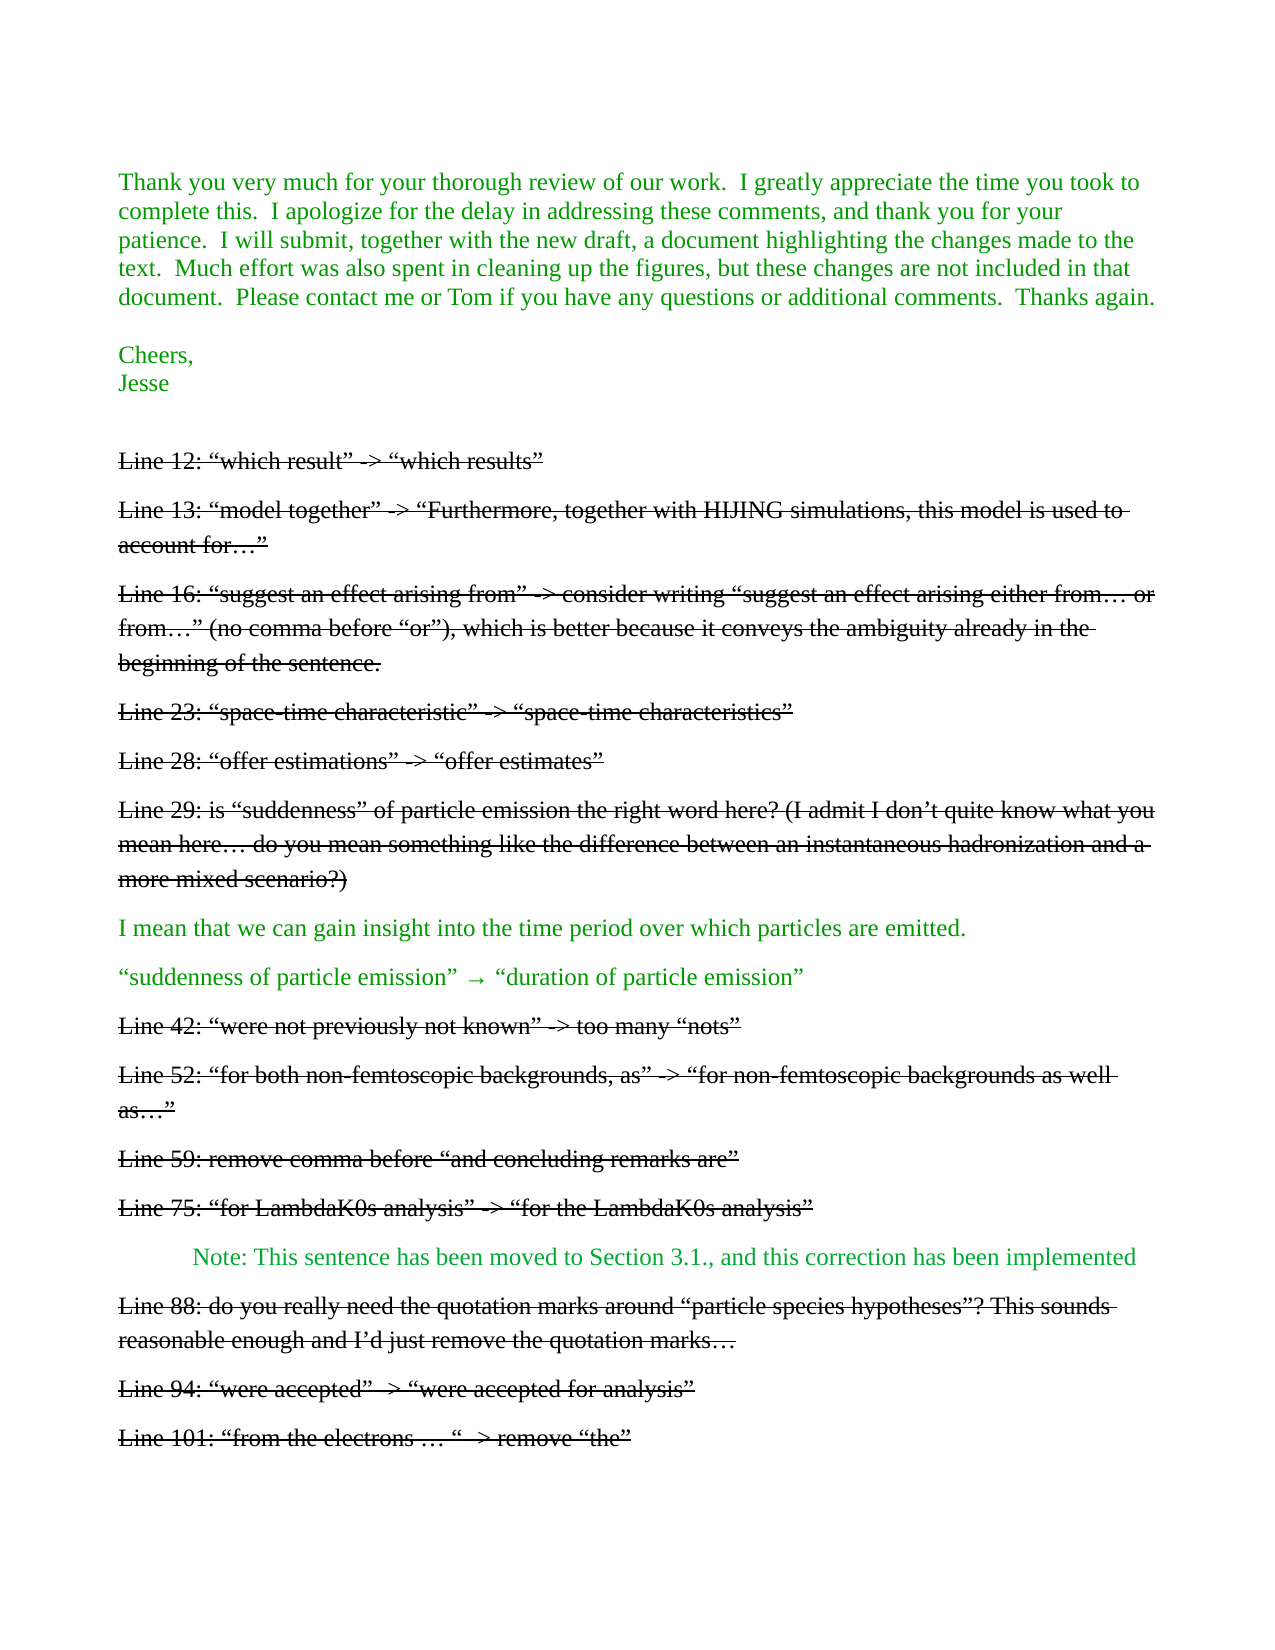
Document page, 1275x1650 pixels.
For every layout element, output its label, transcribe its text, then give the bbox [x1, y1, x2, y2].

text Line 23: “space-time characteristic” -> “space-time characteristics” [118, 697, 1157, 726]
text Line 94: “were accepted” -> “were accepted for analysis” [118, 1374, 1157, 1403]
text Cheers, [118, 340, 1157, 368]
text “suddenness of particle emission” → “duration of particle emission” [118, 962, 1157, 991]
text Line 75: “for LambdaK0s analysis” -> “for the LambdaK0s analysis” [118, 1193, 1157, 1222]
text Note: This sentence has been moved to Section 3.1., and this correction has been implemented [118, 1242, 1157, 1271]
text Line 88: do you really need the quotation marks around “particle species hypotheses”? This sounds reasonable enough and I’d just remove the quotation marks… [118, 1291, 1157, 1354]
text Line 52: “for both non-femtoscopic backgrounds, as” -> “for non-femtoscopic backgrounds as well as…” [118, 1060, 1157, 1123]
text Line 16: “suggest an effect arising from” -> consider writing “suggest an effect arising either from… or from…” (no comma before “or”), which is better because it conveys the ambiguity already in the beginning of the sentence. [118, 579, 1157, 677]
text Line 42: “were not previously not known” -> too many “nots” [118, 1011, 1157, 1040]
text Line 29: is “suddenness” of particle emission the right word here? (I admit I don’t quite know what you mean here… do you mean something like the difference between an instantaneous hadronization and a more mixed scenario?) [118, 795, 1157, 893]
text Line 59: remove comma before “and concluding remarks are” [118, 1144, 1157, 1172]
text Line 12: “which result” -> “which results” [118, 446, 1157, 475]
text Line 13: “model together” -> “Furthermore, together with HIJING simulations, this model is used to account for…” [118, 495, 1157, 558]
text Thank you very much for your thorough review of our work. I greatly appreciate the time you took to complete this. I apologize for the delay in addressing these comments, and thank you for your patience. I will submit, together with the new draft, a document highlighting the changes made to the text. Much effort was also spent in cleaning up the figures, but these changes are not included in that document. Please contact me or Tom if you have any questions or additional comments. Thanks again. [118, 167, 1157, 311]
text I mean that we can gain insight into the time period over which particles are emitted. [118, 913, 1157, 942]
text Line 101: “from the electrons … “ -> remove “the” [118, 1423, 1157, 1452]
text Jesse [118, 368, 1157, 397]
text Line 28: “offer estimations” -> “offer estimates” [118, 746, 1157, 775]
